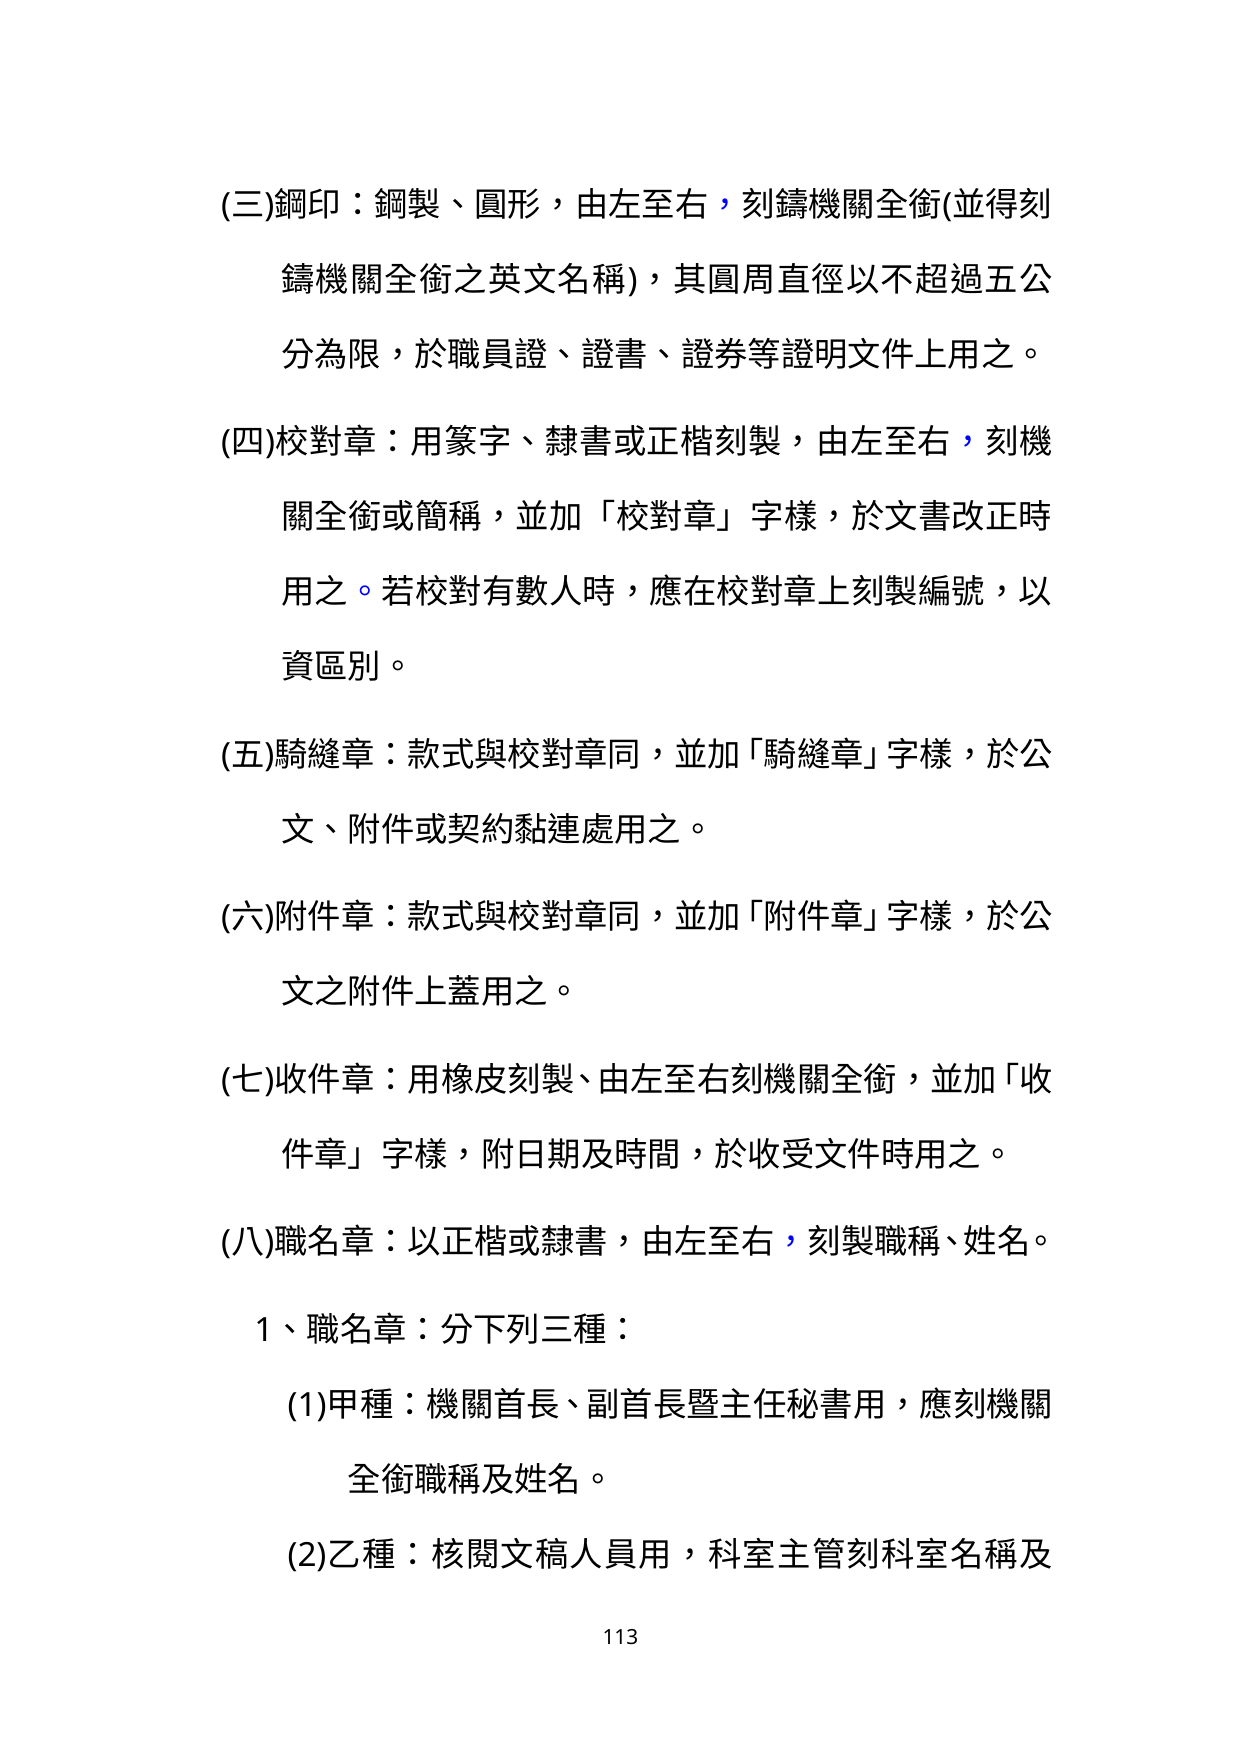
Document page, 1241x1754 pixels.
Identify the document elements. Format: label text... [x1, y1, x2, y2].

text (七)收件章：用橡皮刻製、由左至右刻機關全銜，並加「收件章」字樣，附日期及時間，於收受文件時用之。 [221, 1039, 1053, 1189]
text (五)騎縫章：款式與校對章同，並加「騎縫章」字樣，於公文、附件或契約黏連處用之。 [221, 714, 1053, 864]
text (四)校對章：用篆字、隸書或正楷刻製，由左至右，刻機關全銜或簡稱，並加「校對章」字樣，於文書改正時用之。若校對有數人時，應在校對章上刻製編號，以資區別。 [221, 402, 1053, 702]
text (2)乙種：核閱文稿人員用，科室主管刻科室名稱及 [287, 1514, 1053, 1589]
text (1)甲種：機關首長、副首長暨主任秘書用，應刻機關全銜職稱及姓名。 [287, 1364, 1053, 1514]
text (八)職名章：以正楷或隸書，由左至右，刻製職稱、姓名。 [221, 1202, 1053, 1277]
text (六)附件章：款式與校對章同，並加「附件章」字樣，於公文之附件上蓋用之。 [221, 877, 1053, 1027]
text 1、職名章：分下列三種： [254, 1289, 1053, 1364]
text (三)鋼印：鋼製、圓形，由左至右，刻鑄機關全銜(並得刻鑄機關全銜之英文名稱)，其圓周直徑以不超過五公分為限，於職員證、證書、證券等證明文件上用之。 [221, 164, 1053, 389]
